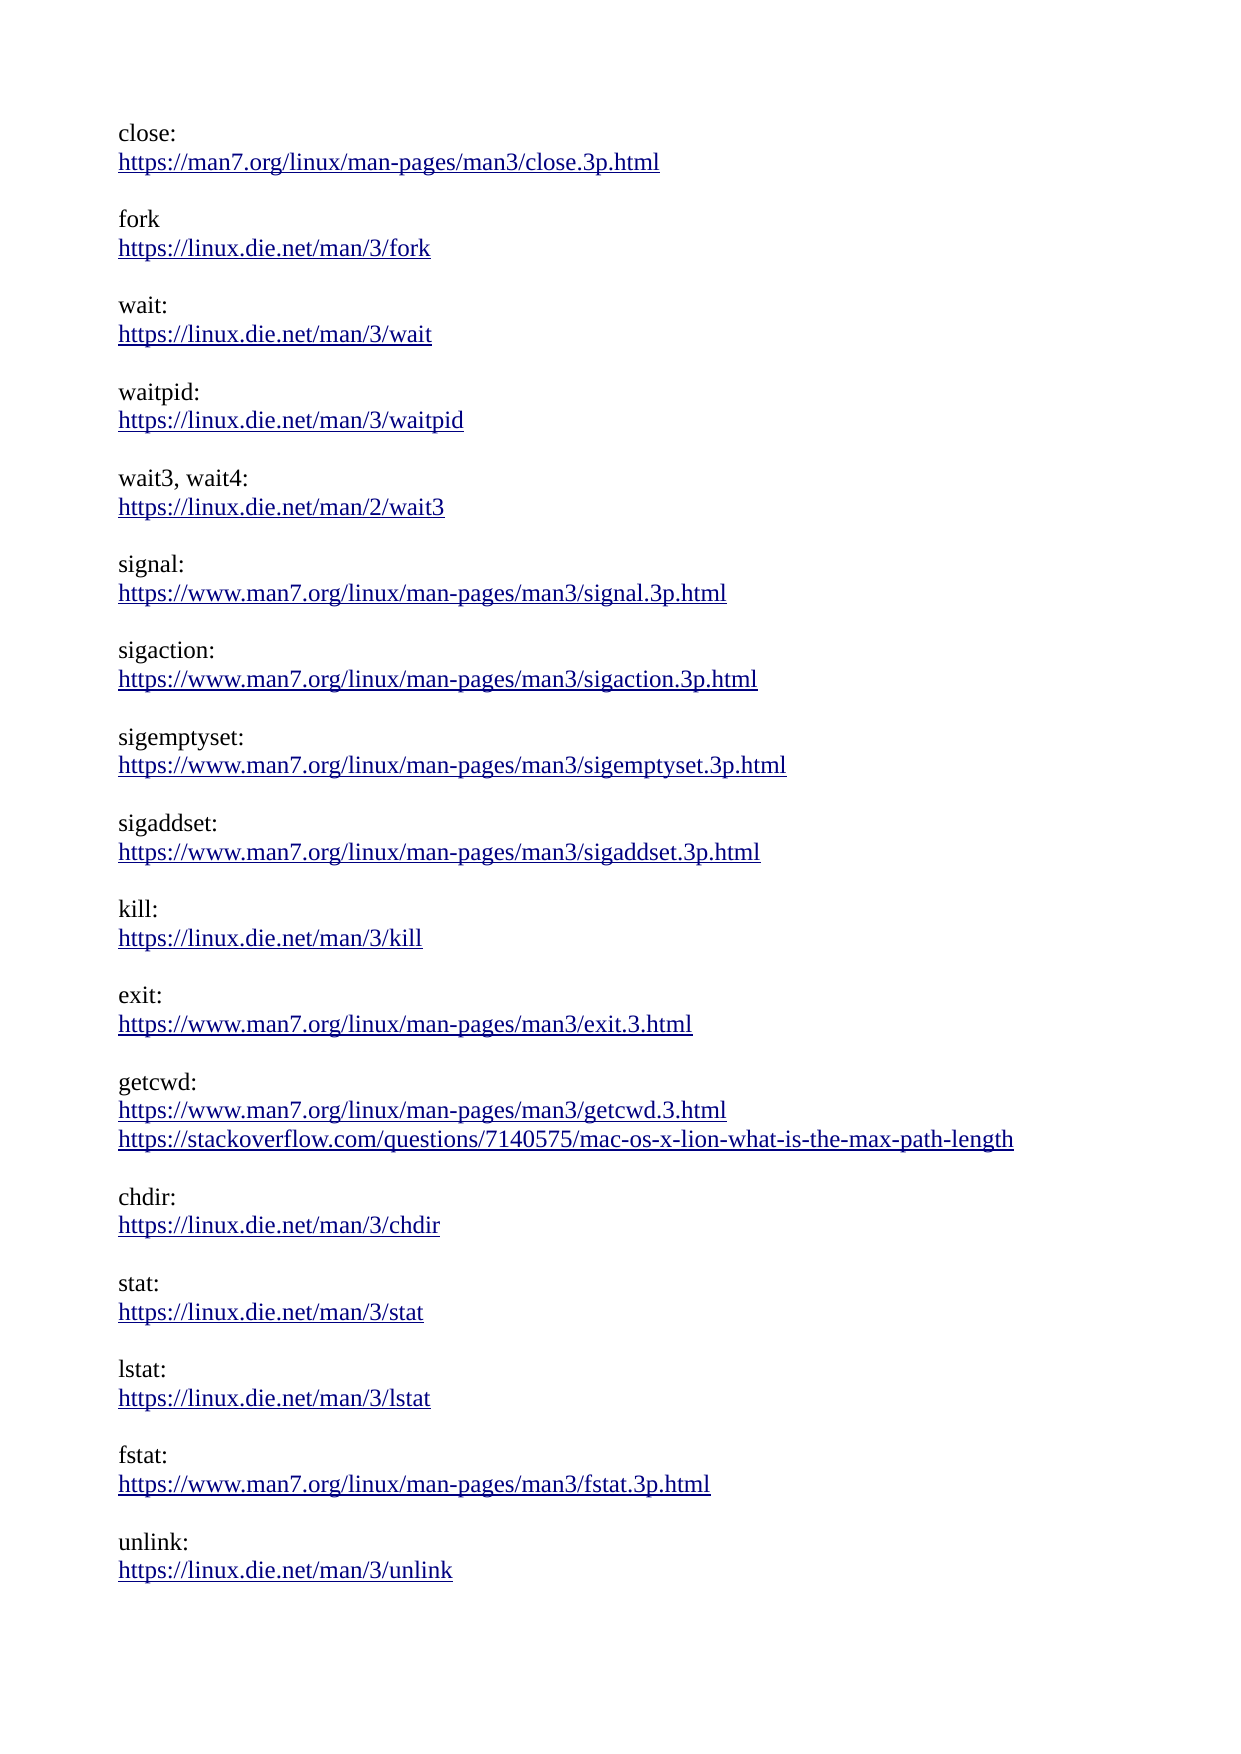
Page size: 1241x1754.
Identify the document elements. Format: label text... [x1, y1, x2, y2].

text sigaddset: [118, 808, 1122, 837]
text wait3, wait4: [118, 463, 1122, 492]
text fork [118, 204, 1122, 233]
text signal: [118, 549, 1122, 578]
text https://linux.die.net/man/3/waitpid [118, 406, 1122, 434]
text wait: [118, 291, 1122, 319]
text https://www.man7.org/linux/man-pages/man3/getcwd.3.html [118, 1096, 1122, 1124]
text https://linux.die.net/man/3/stat [118, 1297, 1122, 1326]
text https://linux.die.net/man/3/unlink [118, 1556, 1122, 1584]
text stat: [118, 1268, 1122, 1297]
text fstat: [118, 1441, 1122, 1469]
text waitpid: [118, 377, 1122, 406]
text https://linux.die.net/man/3/chdir [118, 1211, 1122, 1239]
text exit: [118, 981, 1122, 1009]
text https://www.man7.org/linux/man-pages/man3/signal.3p.html [118, 578, 1122, 607]
text lstat: [118, 1354, 1122, 1383]
text https://linux.die.net/man/3/fork [118, 233, 1122, 262]
text kill: [118, 894, 1122, 923]
text sigemptyset: [118, 722, 1122, 751]
text https://linux.die.net/man/3/lstat [118, 1383, 1122, 1412]
text sigaction: [118, 636, 1122, 664]
text https://linux.die.net/man/3/wait [118, 319, 1122, 348]
text getcwd: [118, 1067, 1122, 1096]
text https://www.man7.org/linux/man-pages/man3/sigaction.3p.html [118, 664, 1122, 693]
text chdir: [118, 1182, 1122, 1211]
text https://stackoverflow.com/questions/7140575/mac-os-x-lion-what-is-the-max-path-length [118, 1124, 1122, 1153]
text close: [118, 118, 1122, 147]
text unlink: [118, 1527, 1122, 1556]
text https://www.man7.org/linux/man-pages/man3/sigaddset.3p.html [118, 837, 1122, 866]
text https://man7.org/linux/man-pages/man3/close.3p.html [118, 147, 1122, 176]
text https://linux.die.net/man/3/kill [118, 923, 1122, 952]
text https://www.man7.org/linux/man-pages/man3/fstat.3p.html [118, 1469, 1122, 1498]
text https://linux.die.net/man/2/wait3 [118, 492, 1122, 521]
text https://www.man7.org/linux/man-pages/man3/sigemptyset.3p.html [118, 751, 1122, 779]
text https://www.man7.org/linux/man-pages/man3/exit.3.html [118, 1009, 1122, 1038]
